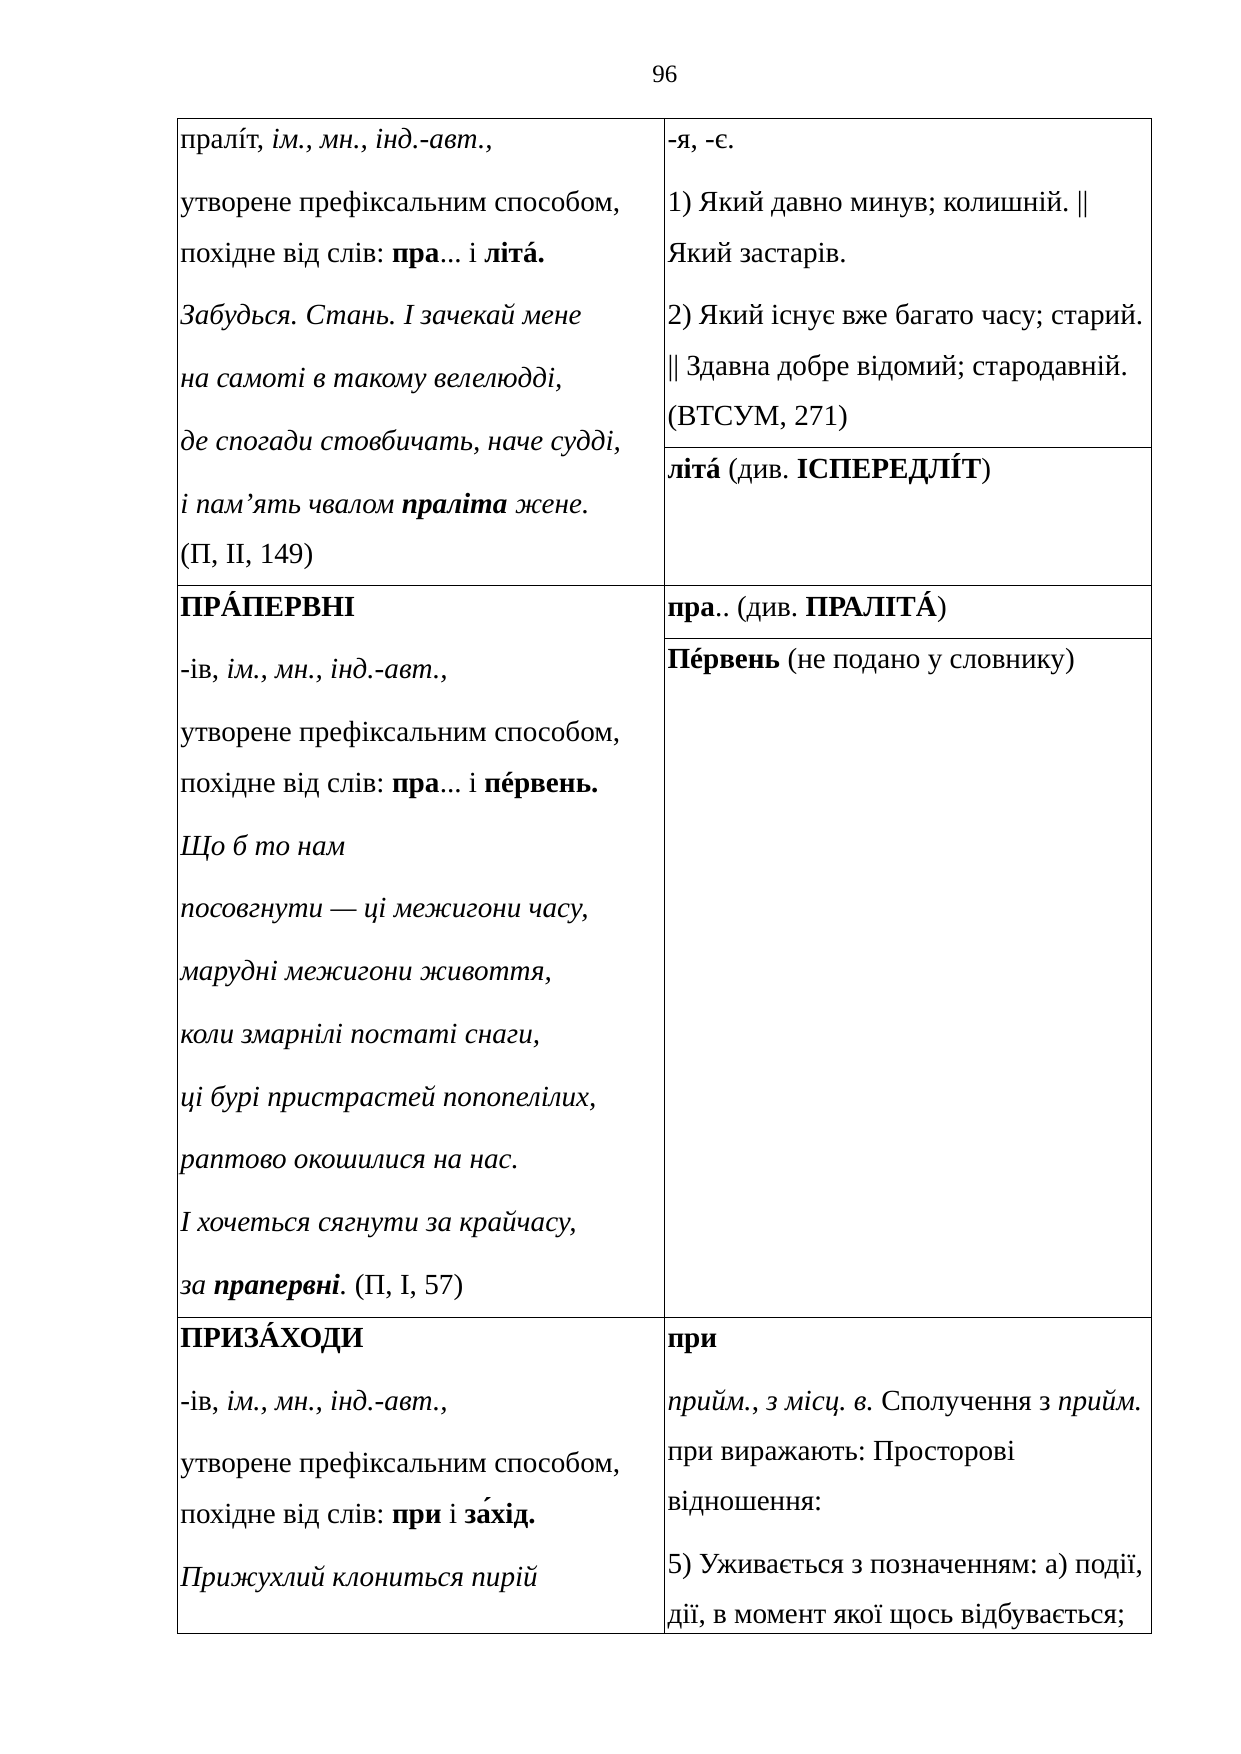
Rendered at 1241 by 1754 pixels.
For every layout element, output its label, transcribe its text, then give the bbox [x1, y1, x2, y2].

table_cell Пéрвень (не подано у словнику) [665, 639, 1151, 1316]
table_cell ПРИЗÁХОДИ -ів, ім., мн., інд.-авт., утворене префіксальним способом, похідне від слів: при і за́хід. Прижухлий клониться пирій [178, 1318, 664, 1633]
table_cell при прийм., з місц. в. Сполучення з прийм. при виражають: Просторові відношення: 5) Уживається з позначенням: а) події, дії, в момент якої щось відбувається; [665, 1318, 1151, 1633]
table_cell літá (див. ІСПЕРЕДЛÍТ) [665, 448, 1151, 585]
table_cell ПРÁПЕРВНІ -ів, ім., мн., інд.-авт., утворене префіксальним способом, похідне від слів: пра... і пéрвень. Що б то нам посовгнути — ці межигони часу, марудні межигони живоття, коли змарнілі постаті снаги, ці бурі пристрастей попопелілих, раптово окошилися на нас. І хочеться сягнути за крайчасу, за прапервні. (П, І, 57) [178, 586, 664, 1316]
table_cell -я, -є. 1) Який давно минув; колишній. || Який застарів. 2) Який існує вже багато часу; старий. || Здавна добре відомий; стародавній. (ВТСУМ, 271) [665, 119, 1151, 447]
table_cell пралíт, ім., мн., інд.-авт., утворене префіксальним способом, похідне від слів: пра... і літá. Забудься. Стань. І зачекай мене на самоті в такому велелюдді, де спогади стовбичать, наче судді, і пам’ять чвалом праліта жене. (П, ІІ, 149) [178, 119, 664, 585]
table_cell пра.. (див. ПРАЛІТÁ) [665, 586, 1151, 638]
